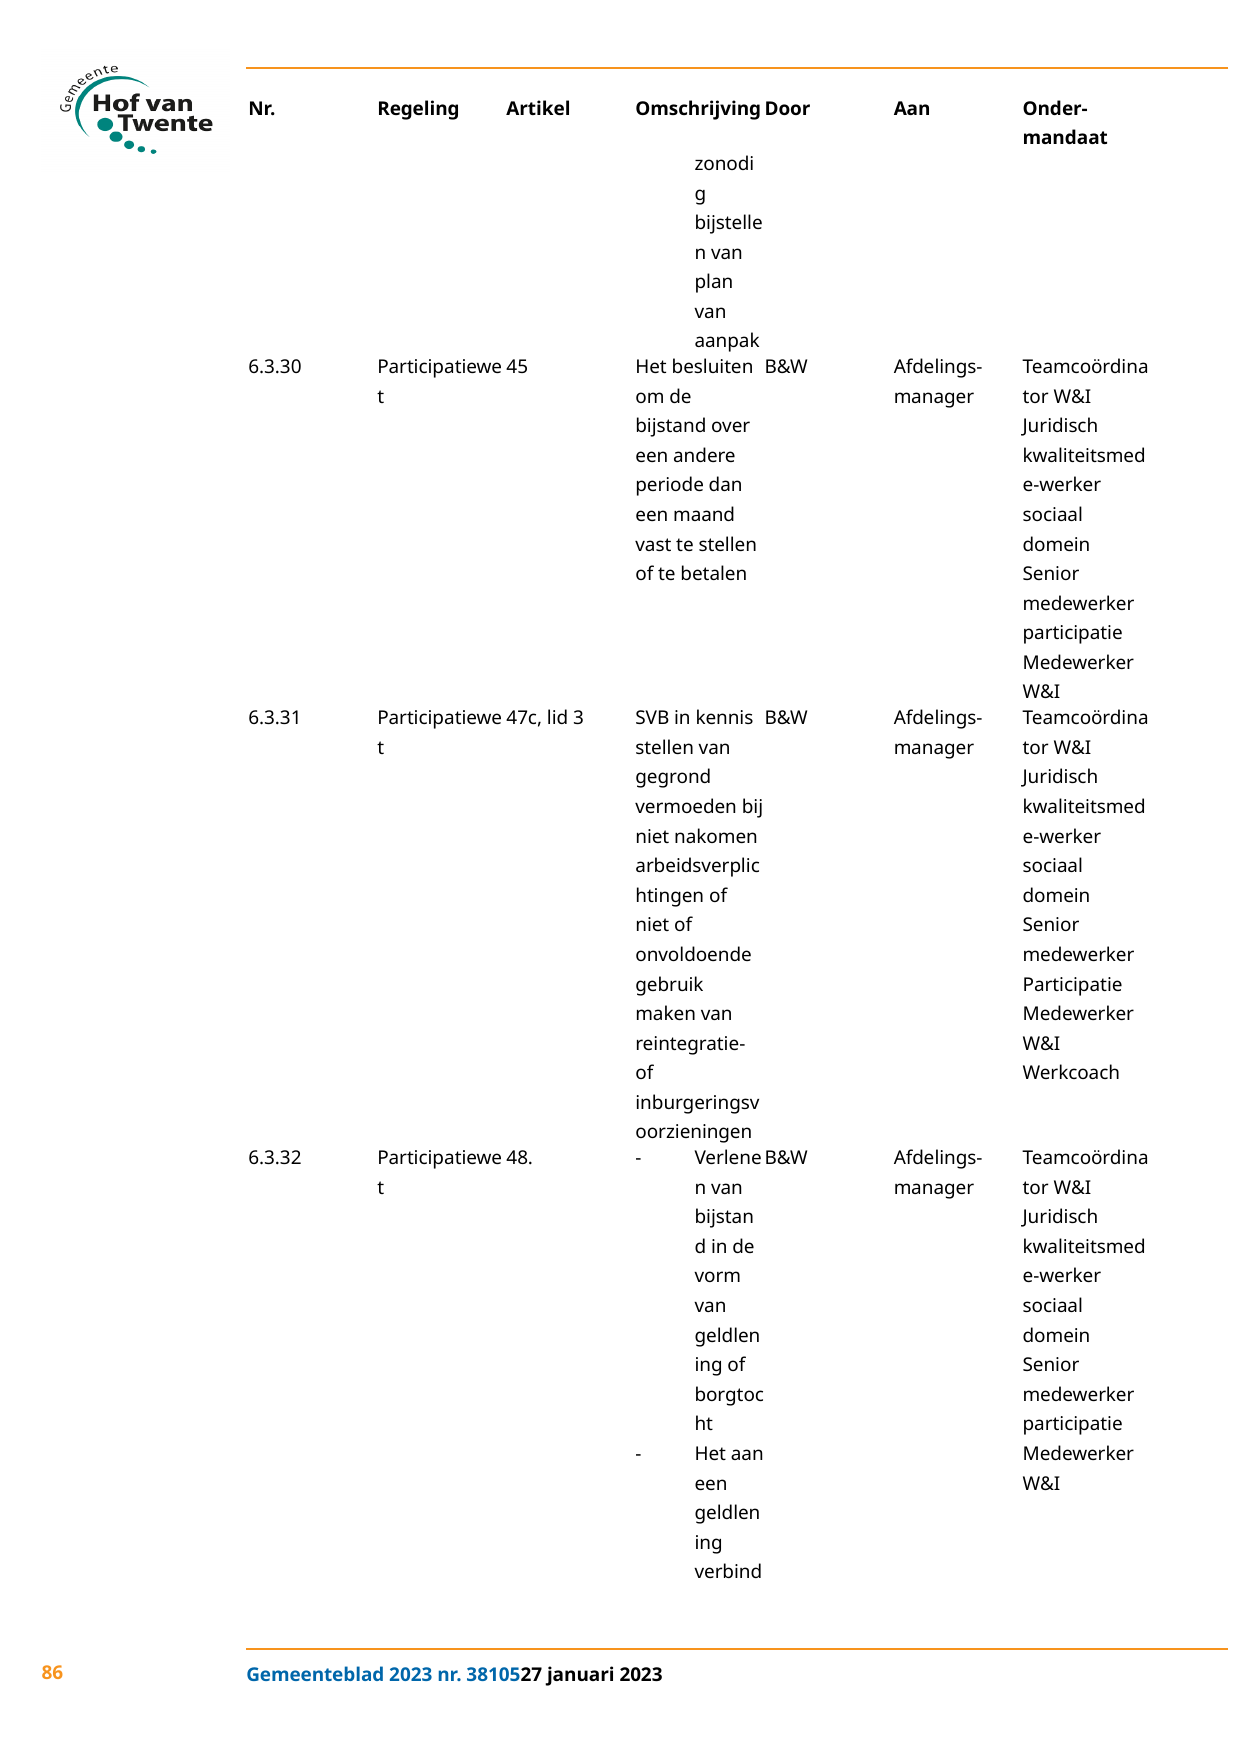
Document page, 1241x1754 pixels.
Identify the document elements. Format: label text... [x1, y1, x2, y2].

table_cell SVB in kennis stellen van gegrond vermoeden bij niet nakomen arbeidsverplichtingen of niet of onvoldoende gebruik maken van reintegratie- of inburgeringsvoorzieningen [635, 705, 764, 1144]
table_header Regeling [377, 95, 506, 150]
table_header Onder-mandaat [1023, 95, 1152, 150]
table_header Nr. [248, 95, 377, 150]
table_header Omschrijving [635, 95, 764, 150]
table_cell Teamcoördinator W&I Juridisch kwaliteitsmede-werker sociaal domein Senior medewerker participatie Medewerker W&I [1023, 1144, 1152, 1584]
table_cell Verlenen van bijstand in de vorm van geldlening of borgtocht Het aan een geldlening verbind [635, 1144, 764, 1584]
table_header Artikel [506, 95, 635, 150]
table_cell [894, 150, 1022, 353]
table_cell Teamcoördinator W&I Juridisch kwaliteitsmede-werker sociaal domein Senior medewerker Participatie Medewerker W&I Werkcoach [1023, 705, 1152, 1144]
table_cell [506, 150, 635, 353]
table_cell Het besluiten om de bijstand over een andere periode dan een maand vast te stellen of te betalen [635, 353, 764, 704]
table_cell [248, 150, 377, 353]
table_cell Afdelings-manager [894, 353, 1022, 704]
table_cell B&W [764, 705, 893, 1144]
table_cell Teamcoördinator W&I Juridisch kwaliteitsmede-werker sociaal domein Senior medewerker participatie Medewerker W&I [1023, 353, 1152, 704]
table_header Door [764, 95, 893, 150]
table_cell 47c, lid 3 [506, 705, 635, 1144]
table_cell 45 [506, 353, 635, 704]
table_cell Participatiewet [377, 353, 506, 704]
table_header Aan [894, 95, 1022, 150]
table_cell Participatiewet [377, 705, 506, 1144]
table_cell 6.3.32 [248, 1144, 377, 1584]
table_cell 6.3.30 [248, 353, 377, 704]
table_cell Afdelings-manager [894, 1144, 1022, 1584]
table_cell B&W [764, 353, 893, 704]
table_cell [1023, 150, 1152, 353]
table_cell 6.3.31 [248, 705, 377, 1144]
table_cell [506, 1144, 635, 1584]
table_cell zonodig bijstellen van plan van aanpak [635, 150, 764, 353]
picture [41, 47, 231, 172]
table_cell [764, 150, 893, 353]
table_cell Participatiewet [377, 1144, 506, 1584]
table_cell [377, 150, 506, 353]
table_cell Afdelings-manager [894, 705, 1022, 1144]
table_cell B&W [764, 1144, 893, 1584]
